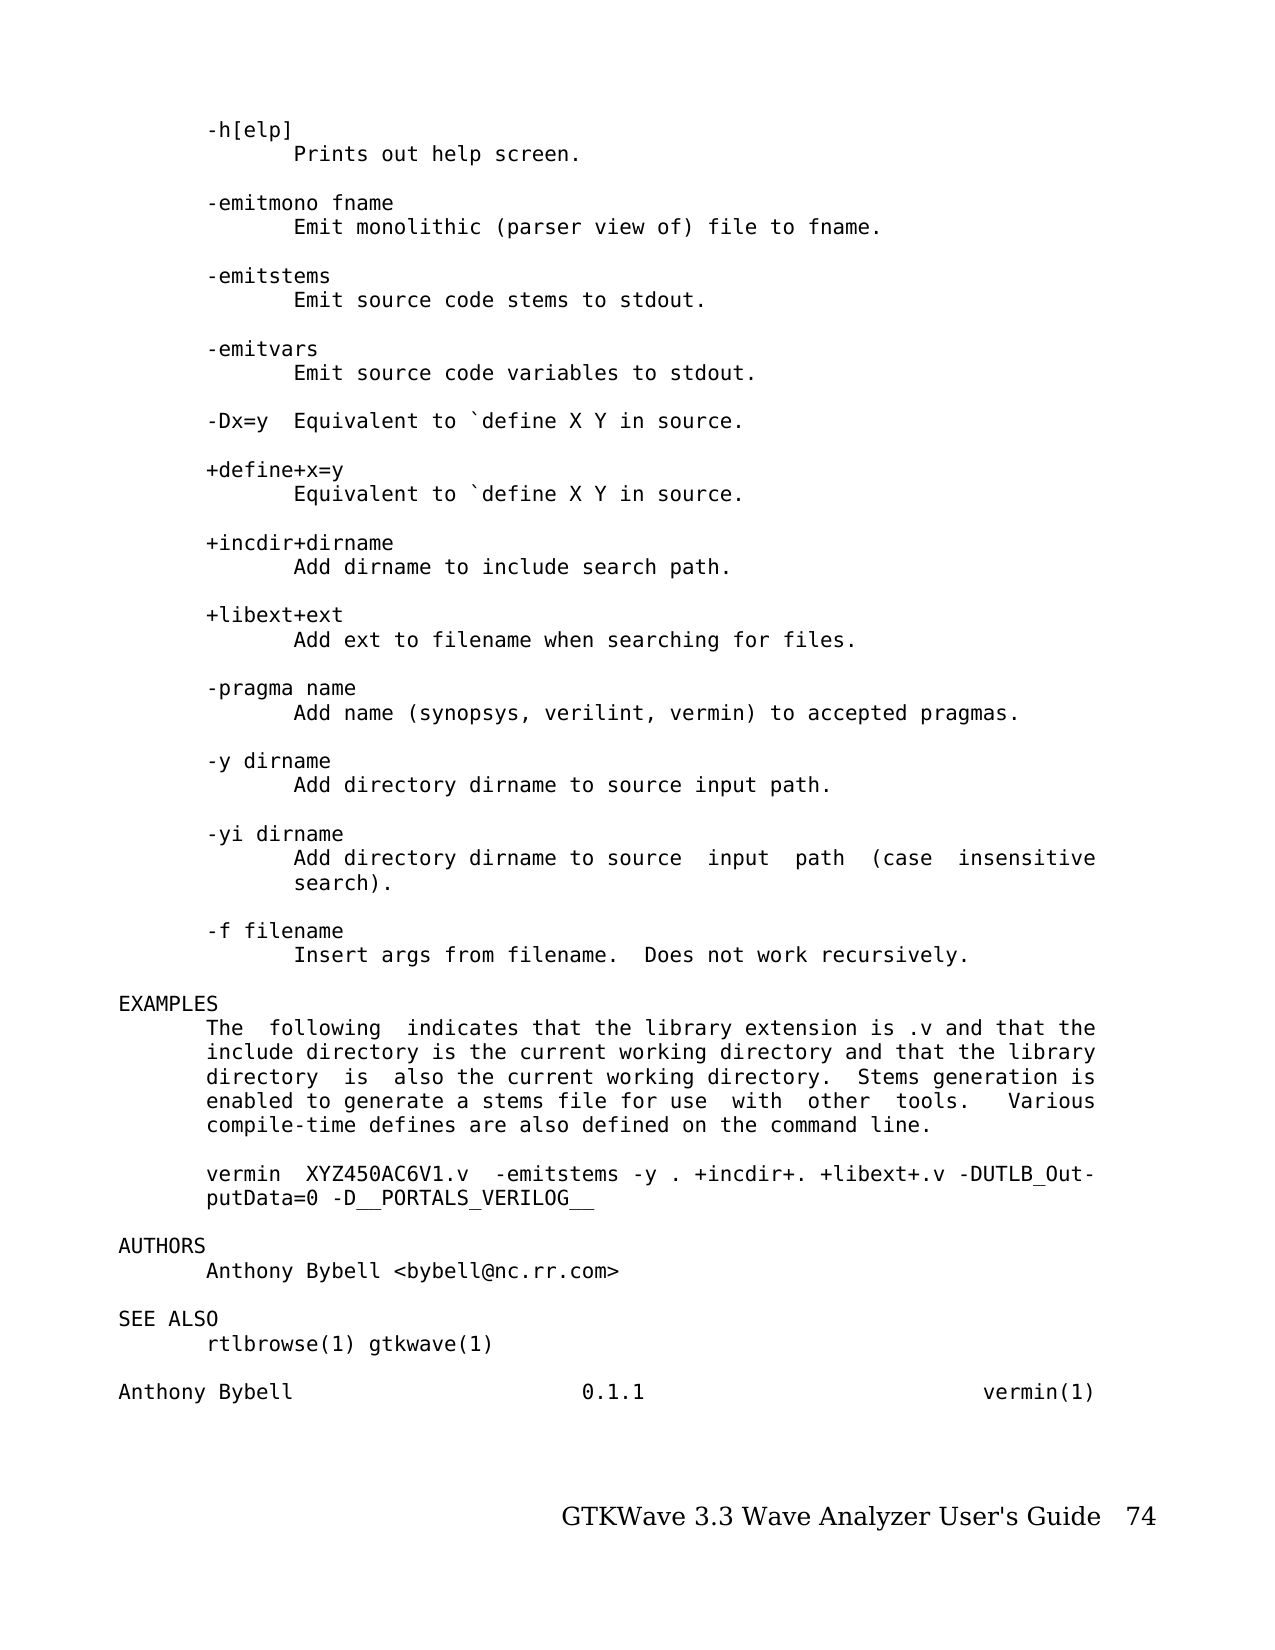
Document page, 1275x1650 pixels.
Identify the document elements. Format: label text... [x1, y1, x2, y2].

text Add directory dirname to source input path (case insensitive [118, 846, 1157, 871]
text -yi dirname [118, 822, 1157, 846]
text Equivalent to `define X Y in source. [118, 482, 1157, 506]
text -y dirname [118, 749, 1157, 773]
text -Dx=y Equivalent to `define X Y in source. [118, 409, 1157, 434]
text enabled to generate a stems file for use with other tools. Various [118, 1089, 1157, 1113]
text Anthony Bybell 0.1.1 vermin(1) [118, 1380, 1157, 1404]
text rtlbrowse(1) gtkwave(1) [118, 1332, 1157, 1356]
text Emit monolithic (parser view of) file to fname. [118, 215, 1157, 239]
text +libext+ext [118, 603, 1157, 628]
text putData=0 -D__PORTALS_VERILOG__ [118, 1186, 1157, 1210]
text The following indicates that the library extension is .v and that the [118, 1016, 1157, 1040]
text Insert args from filename. Does not work recursively. [118, 943, 1157, 968]
text -f filename [118, 919, 1157, 943]
text search). [118, 871, 1157, 895]
text Add dirname to include search path. [118, 555, 1157, 579]
text -pragma name [118, 676, 1157, 701]
text SEE ALSO [118, 1307, 1157, 1332]
text Add ext to filename when searching for files. [118, 628, 1157, 652]
text -h[elp] [118, 118, 1157, 142]
text vermin XYZ450AC6V1.v -emitstems -y . +incdir+. +libext+.v -DUTLB_Out- [118, 1162, 1157, 1186]
text Add name (synopsys, verilint, vermin) to accepted pragmas. [118, 701, 1157, 725]
text AUTHORS [118, 1234, 1157, 1259]
text EXAMPLES [118, 992, 1157, 1016]
text Anthony Bybell <bybell@nc.rr.com> [118, 1259, 1157, 1283]
text Add directory dirname to source input path. [118, 773, 1157, 798]
text -emitstems [118, 264, 1157, 288]
text +define+x=y [118, 458, 1157, 482]
text compile-time defines are also defined on the command line. [118, 1113, 1157, 1137]
text directory is also the current working directory. Stems generation is [118, 1065, 1157, 1089]
text Emit source code stems to stdout. [118, 288, 1157, 312]
text -emitvars [118, 337, 1157, 361]
text +incdir+dirname [118, 531, 1157, 555]
text Prints out help screen. [118, 142, 1157, 167]
text Emit source code variables to stdout. [118, 361, 1157, 385]
text -emitmono fname [118, 191, 1157, 215]
text include directory is the current working directory and that the library [118, 1040, 1157, 1065]
